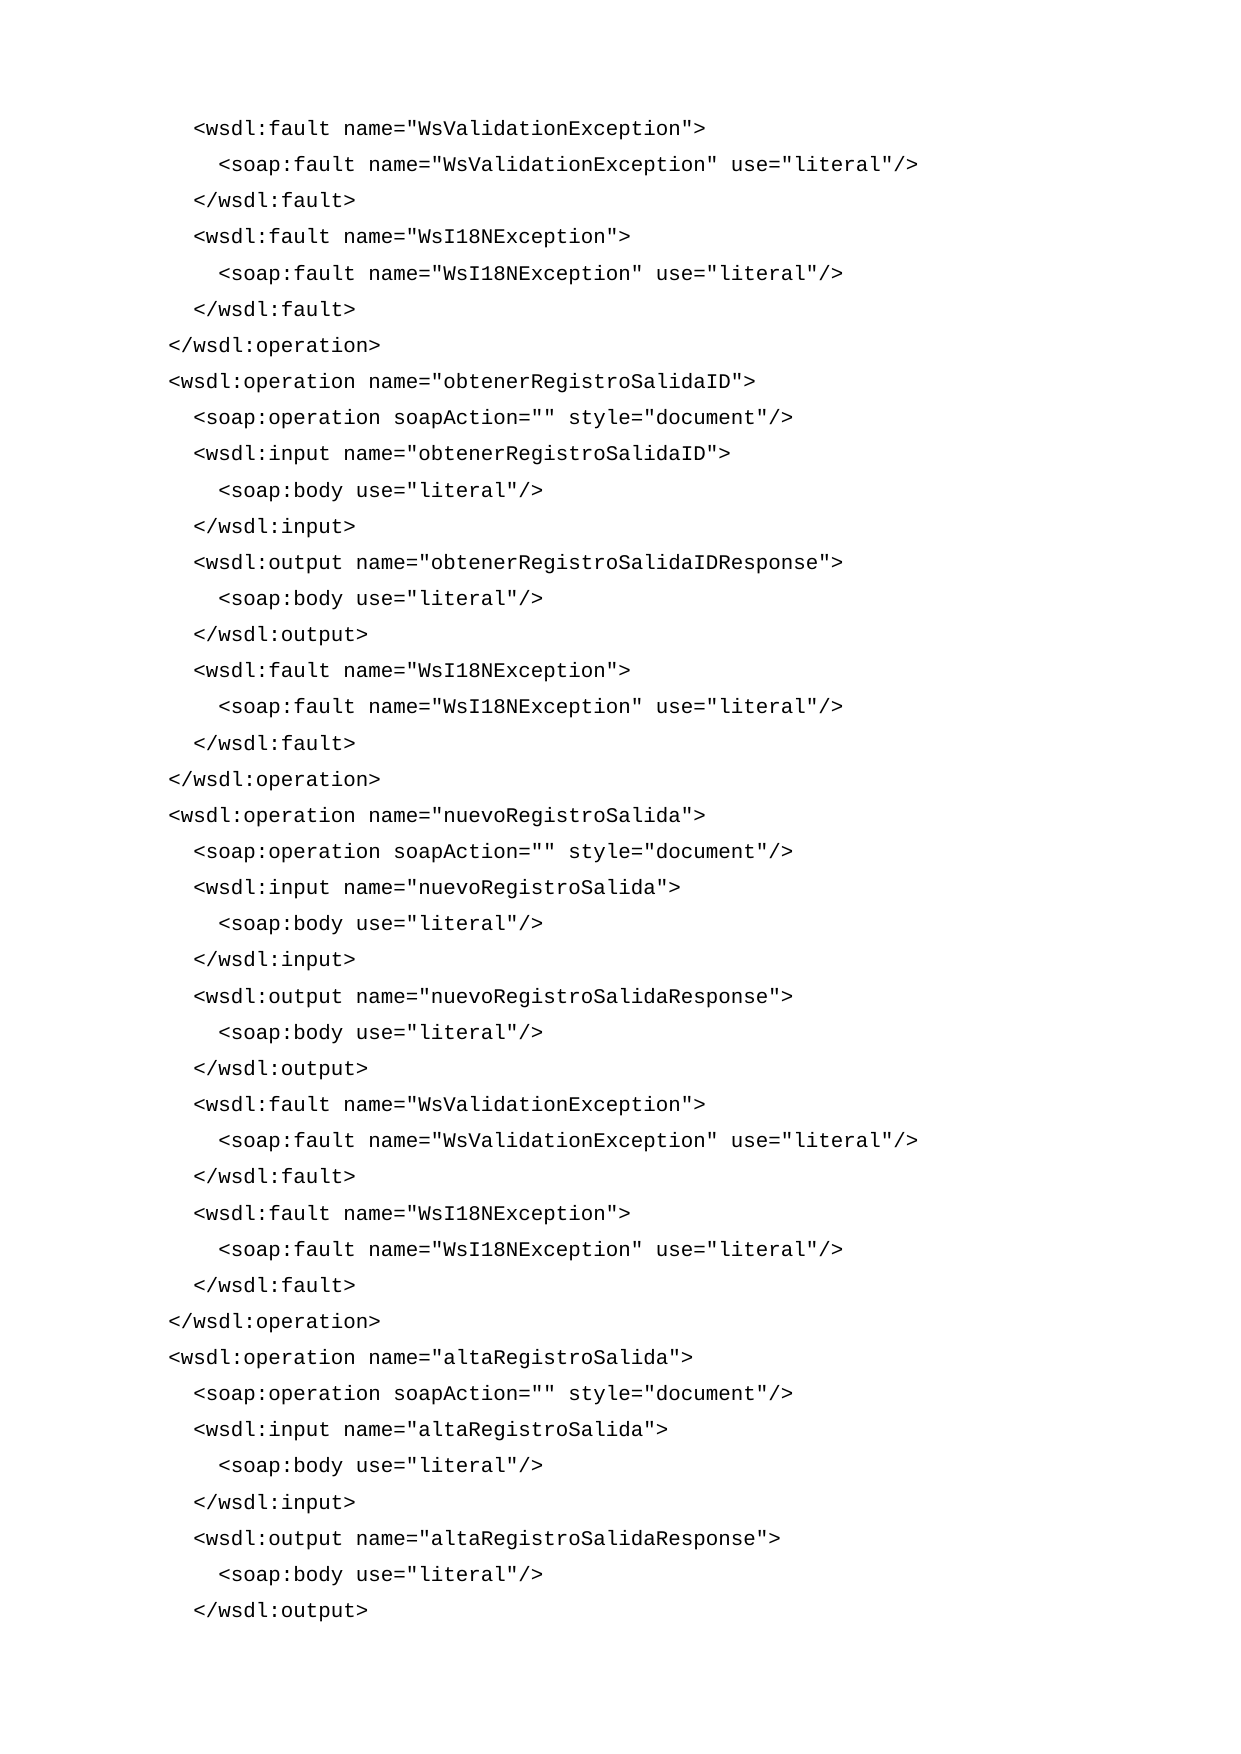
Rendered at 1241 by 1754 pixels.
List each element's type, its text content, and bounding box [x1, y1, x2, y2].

text </wsdl:input> [118, 1492, 1122, 1515]
text </wsdl:output> [118, 1058, 1122, 1082]
text <wsdl:input name="nuevoRegistroSalida"> [118, 877, 1122, 901]
text <soap:fault name="WsValidationException" use="literal"/> [118, 154, 1122, 178]
text </wsdl:input> [118, 516, 1122, 539]
text <wsdl:operation name="obtenerRegistroSalidaID"> [118, 371, 1122, 395]
text <wsdl:fault name="WsI18NException"> [118, 227, 1122, 250]
text </wsdl:fault> [118, 1166, 1122, 1190]
text </wsdl:operation> [118, 335, 1122, 359]
text <soap:fault name="WsI18NException" use="literal"/> [118, 696, 1122, 720]
text <soap:operation soapAction="" style="document"/> [118, 841, 1122, 865]
text </wsdl:operation> [118, 1311, 1122, 1334]
text <soap:body use="literal"/> [118, 588, 1122, 612]
text <wsdl:output name="obtenerRegistroSalidaIDResponse"> [118, 552, 1122, 576]
text <wsdl:input name="altaRegistroSalida"> [118, 1419, 1122, 1443]
text </wsdl:fault> [118, 299, 1122, 322]
text <wsdl:output name="nuevoRegistroSalidaResponse"> [118, 986, 1122, 1009]
text </wsdl:fault> [118, 733, 1122, 756]
text <soap:body use="literal"/> [118, 1564, 1122, 1588]
text <wsdl:fault name="WsI18NException"> [118, 1202, 1122, 1226]
text <soap:body use="literal"/> [118, 1022, 1122, 1045]
text </wsdl:fault> [118, 1275, 1122, 1298]
text </wsdl:output> [118, 1600, 1122, 1624]
text <wsdl:fault name="WsValidationException"> [118, 1094, 1122, 1118]
text <wsdl:operation name="nuevoRegistroSalida"> [118, 805, 1122, 828]
text <wsdl:output name="altaRegistroSalidaResponse"> [118, 1528, 1122, 1551]
text </wsdl:input> [118, 949, 1122, 973]
text <soap:body use="literal"/> [118, 479, 1122, 503]
text <soap:operation soapAction="" style="document"/> [118, 407, 1122, 431]
text <soap:fault name="WsI18NException" use="literal"/> [118, 263, 1122, 286]
text <soap:body use="literal"/> [118, 913, 1122, 937]
text </wsdl:fault> [118, 190, 1122, 214]
text <wsdl:input name="obtenerRegistroSalidaID"> [118, 443, 1122, 467]
text <wsdl:operation name="altaRegistroSalida"> [118, 1347, 1122, 1371]
text <soap:fault name="WsI18NException" use="literal"/> [118, 1239, 1122, 1262]
text <soap:fault name="WsValidationException" use="literal"/> [118, 1130, 1122, 1154]
text </wsdl:operation> [118, 769, 1122, 792]
text <wsdl:fault name="WsI18NException"> [118, 660, 1122, 684]
text </wsdl:output> [118, 624, 1122, 648]
text <soap:operation soapAction="" style="document"/> [118, 1383, 1122, 1407]
text <soap:body use="literal"/> [118, 1456, 1122, 1479]
text <wsdl:fault name="WsValidationException"> [118, 118, 1122, 142]
